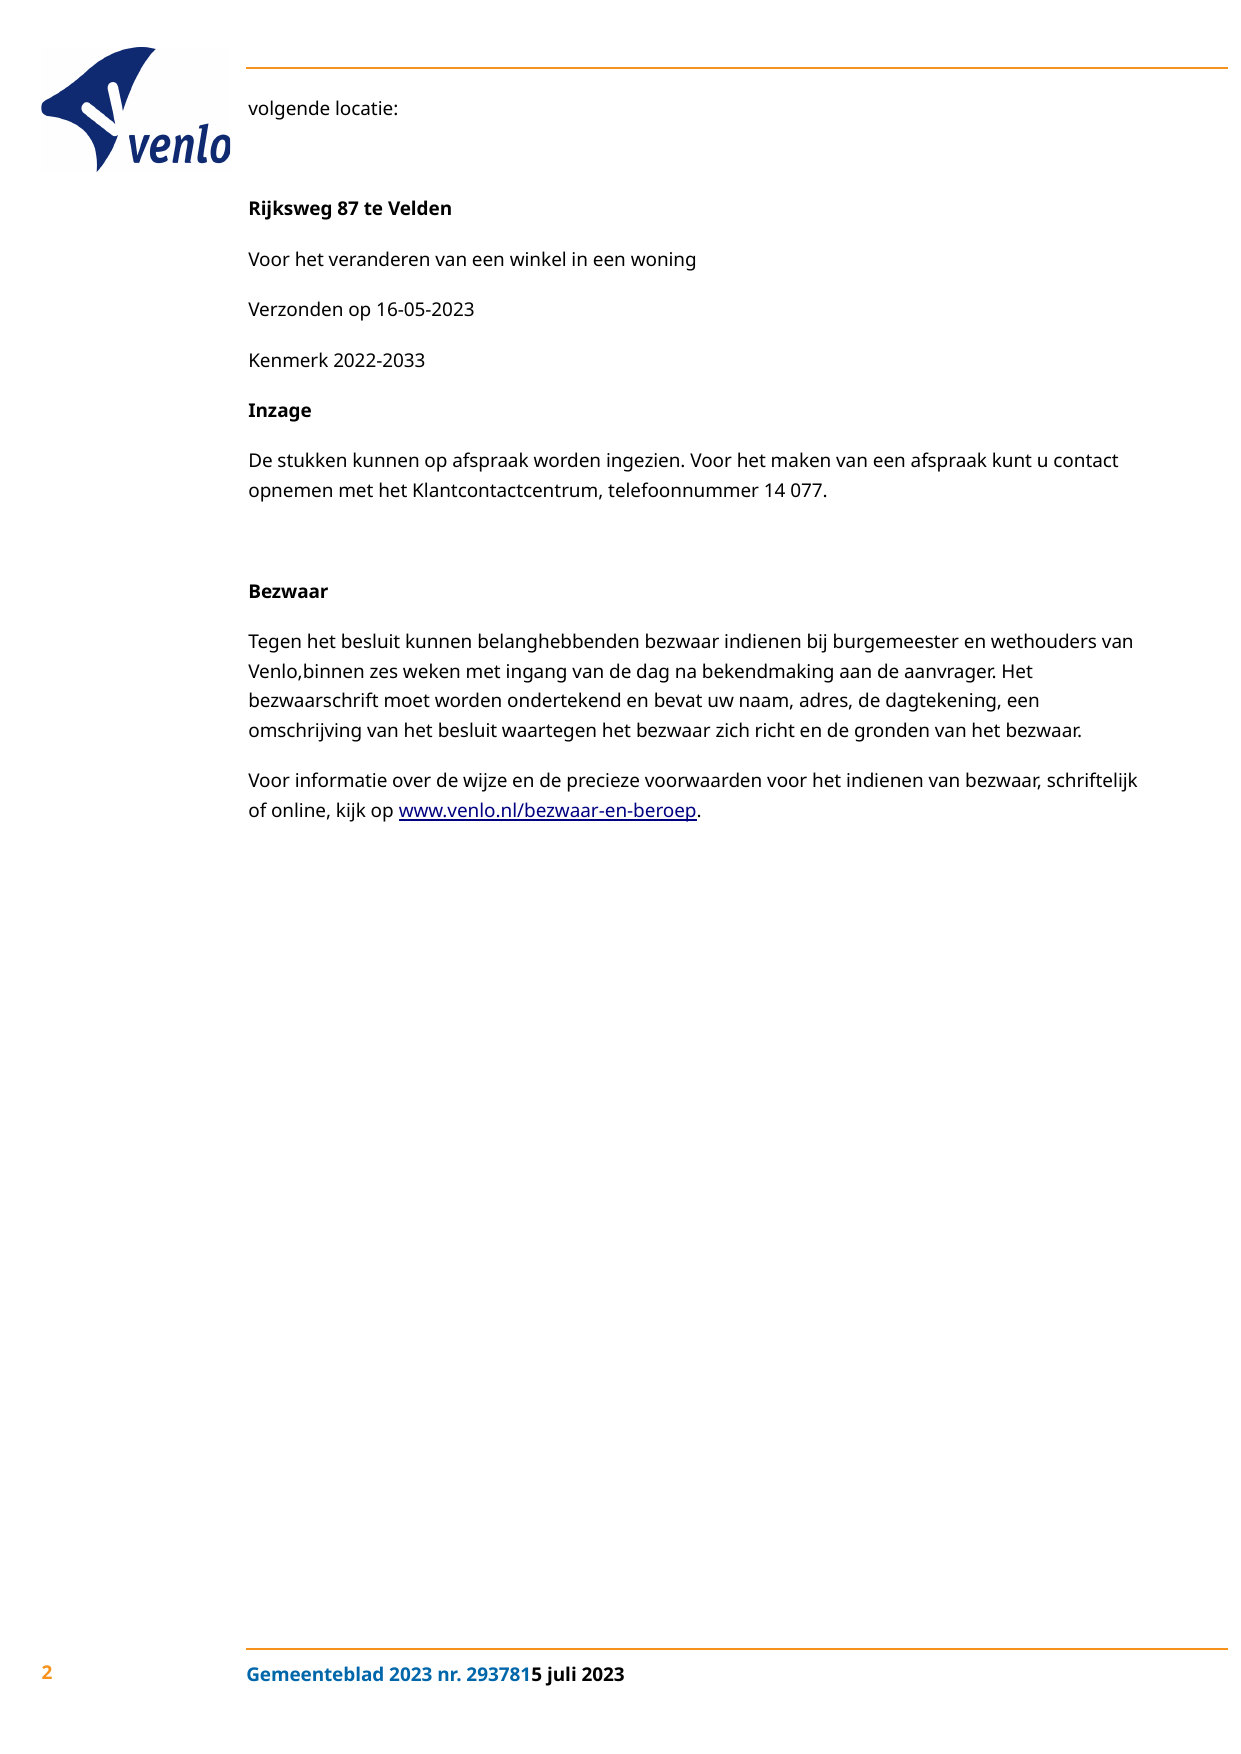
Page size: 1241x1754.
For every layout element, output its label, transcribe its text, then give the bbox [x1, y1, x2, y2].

text volgende locatie: [248, 95, 1152, 121]
picture [41, 47, 231, 172]
text Voor informatie over de wijze en de precieze voorwaarden voor het indienen van bezwaar, schriftelijk of online, kijk op www.venlo.nl/bezwaar-en-beroep. [248, 768, 1152, 823]
text Kenmerk 2022-2033 [248, 347, 1152, 373]
text Verzonden op 16-05-2023 [248, 296, 1152, 322]
text Tegen het besluit kunnen belanghebbenden bezwaar indienen bij burgemeester en wethouders van Venlo,binnen zes weken met ingang van de dag na bekendmaking aan de aanvrager. Het bezwaarschrift moet worden ondertekend en bevat uw naam, adres, de dagtekening, een omschrijving van het besluit waartegen het bezwaar zich richt en de gronden van het bezwaar. [248, 628, 1152, 743]
text Inzage [248, 397, 1152, 423]
text Bezwaar [248, 578, 1152, 604]
text Voor het veranderen van een winkel in een woning [248, 246, 1152, 272]
text Rijksweg 87 te Velden [248, 196, 1152, 221]
text De stukken kunnen op afspraak worden ingezien. Voor het maken van een afspraak kunt u contact opnemen met het Klantcontactcentrum, telefoonnummer 14 077. [248, 448, 1152, 503]
